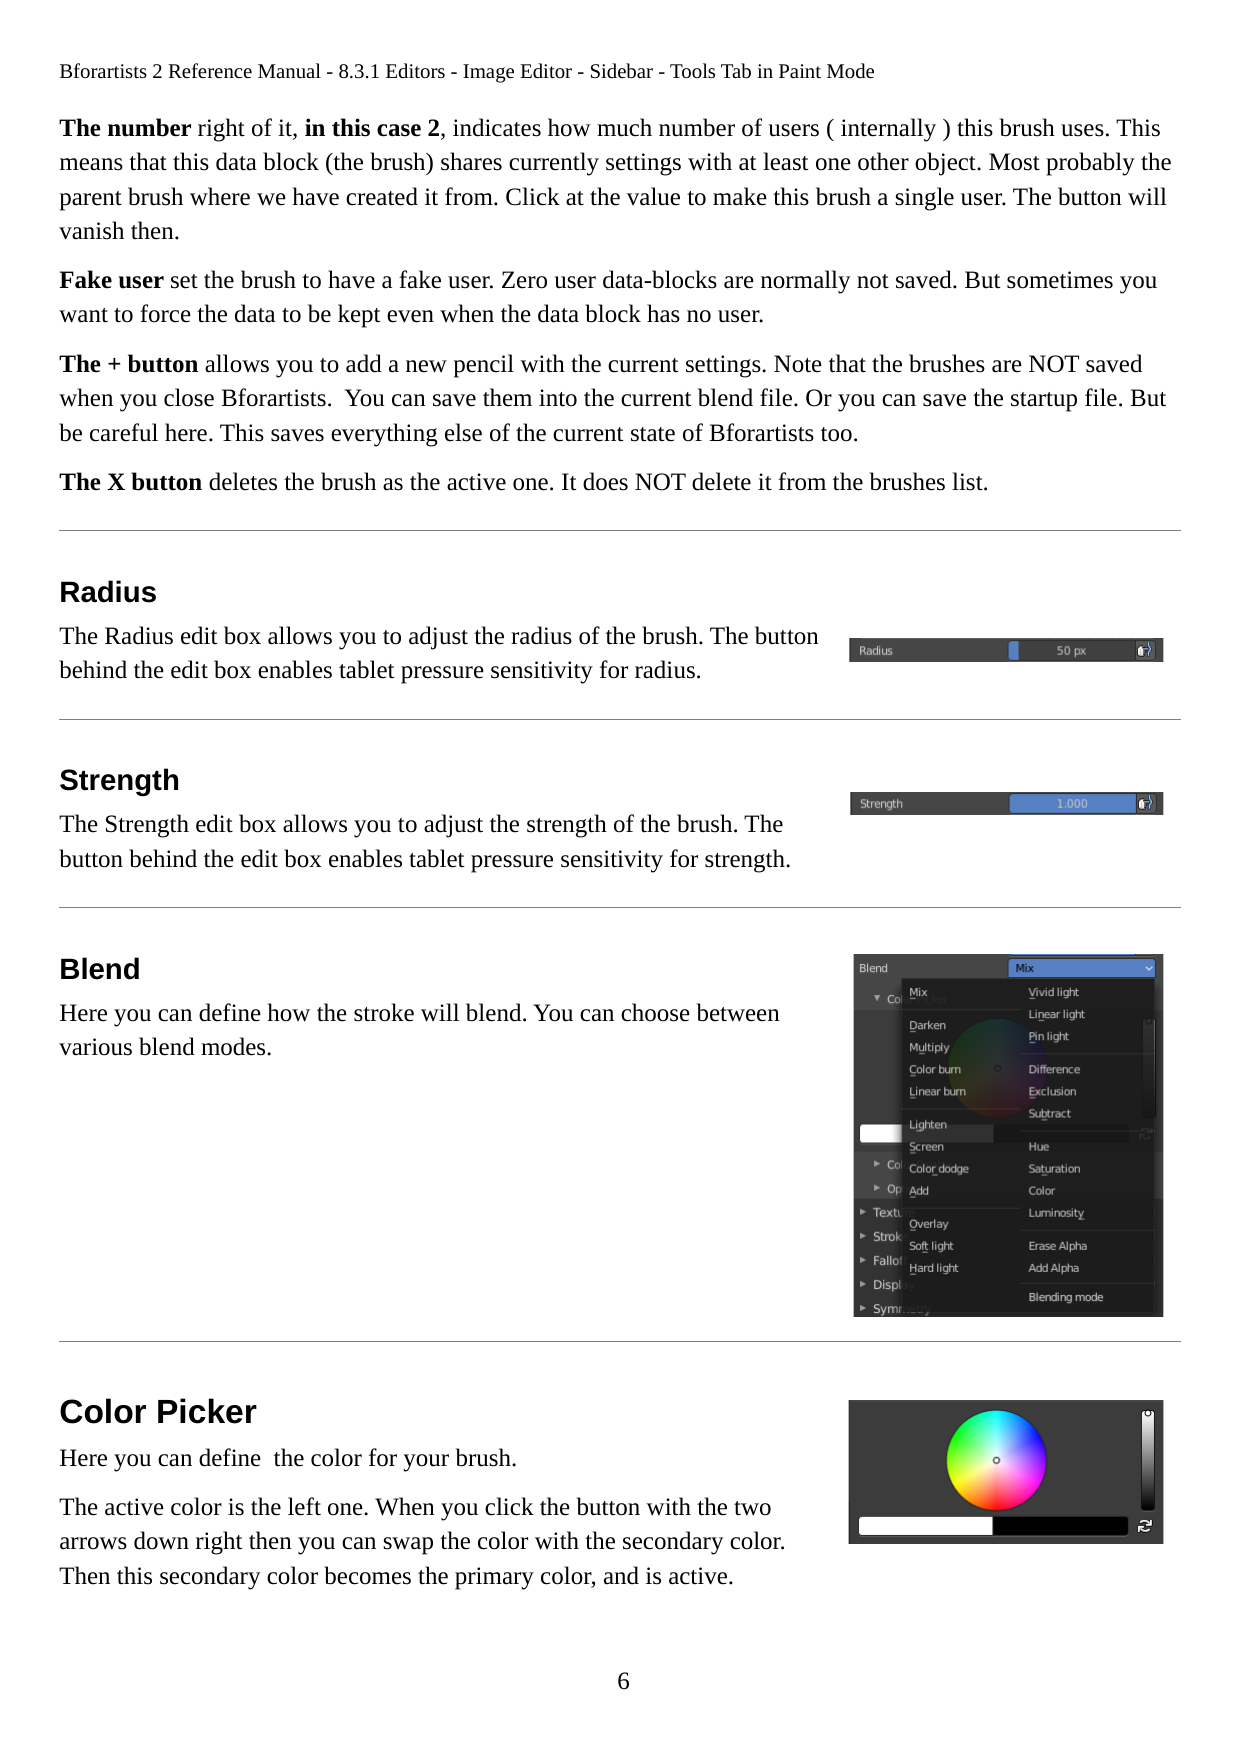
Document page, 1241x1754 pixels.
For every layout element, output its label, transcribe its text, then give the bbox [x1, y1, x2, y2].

text The Strength edit box allows you to adjust the strength of the brush. The button behind the edit box enables tablet pressure sensitivity for strength. [59, 809, 1181, 872]
text The X button deletes the brush as the active one. It does NOT delete it from the brushes list. [59, 467, 1181, 495]
text Fake user set the brush to have a fake user. Zero user data-blocks are normally not saved. But sometimes you want to force the data to be kept even when the data block has no user. [59, 265, 1181, 328]
text The Radius edit box allows you to adjust the radius of the brush. The button behind the edit box enables tablet pressure sensitivity for radius. [59, 621, 1181, 684]
picture [848, 1400, 1164, 1544]
text Here you can define how the stroke will blend. You can choose between various blend modes. [59, 998, 853, 1061]
picture [849, 638, 1164, 662]
text The + button allows you to add a new pencil with the current settings. Note that the brushes are NOT saved when you close Bforartists. You can save them into the current blend file. Or you can save the startup file. But be careful here. This saves everything else of the current state of Bforartists too. [59, 349, 1181, 446]
text Here you can define the color for your brush. [59, 1443, 848, 1472]
subtitle Radius [59, 574, 1181, 608]
subtitle Strength [59, 763, 1181, 797]
text The active color is the left one. When you click the button with the two arrows down right then you can swap the color with the secondary color. Then this secondary color becomes the primary color, and is active. [59, 1492, 1181, 1589]
subtitle Color Picker [59, 1392, 1181, 1430]
text The number right of it, in this case 2, indicates how much number of users ( internally ) this brush uses. This means that this data block (the brush) shares currently settings with at least one other object. Most probably the parent brush where we have created it from. Click at the value to make this brush a single user. The button will vanish then. [59, 113, 1181, 245]
subtitle Blend [59, 952, 1181, 985]
picture [850, 792, 1164, 815]
picture [853, 954, 1164, 1317]
